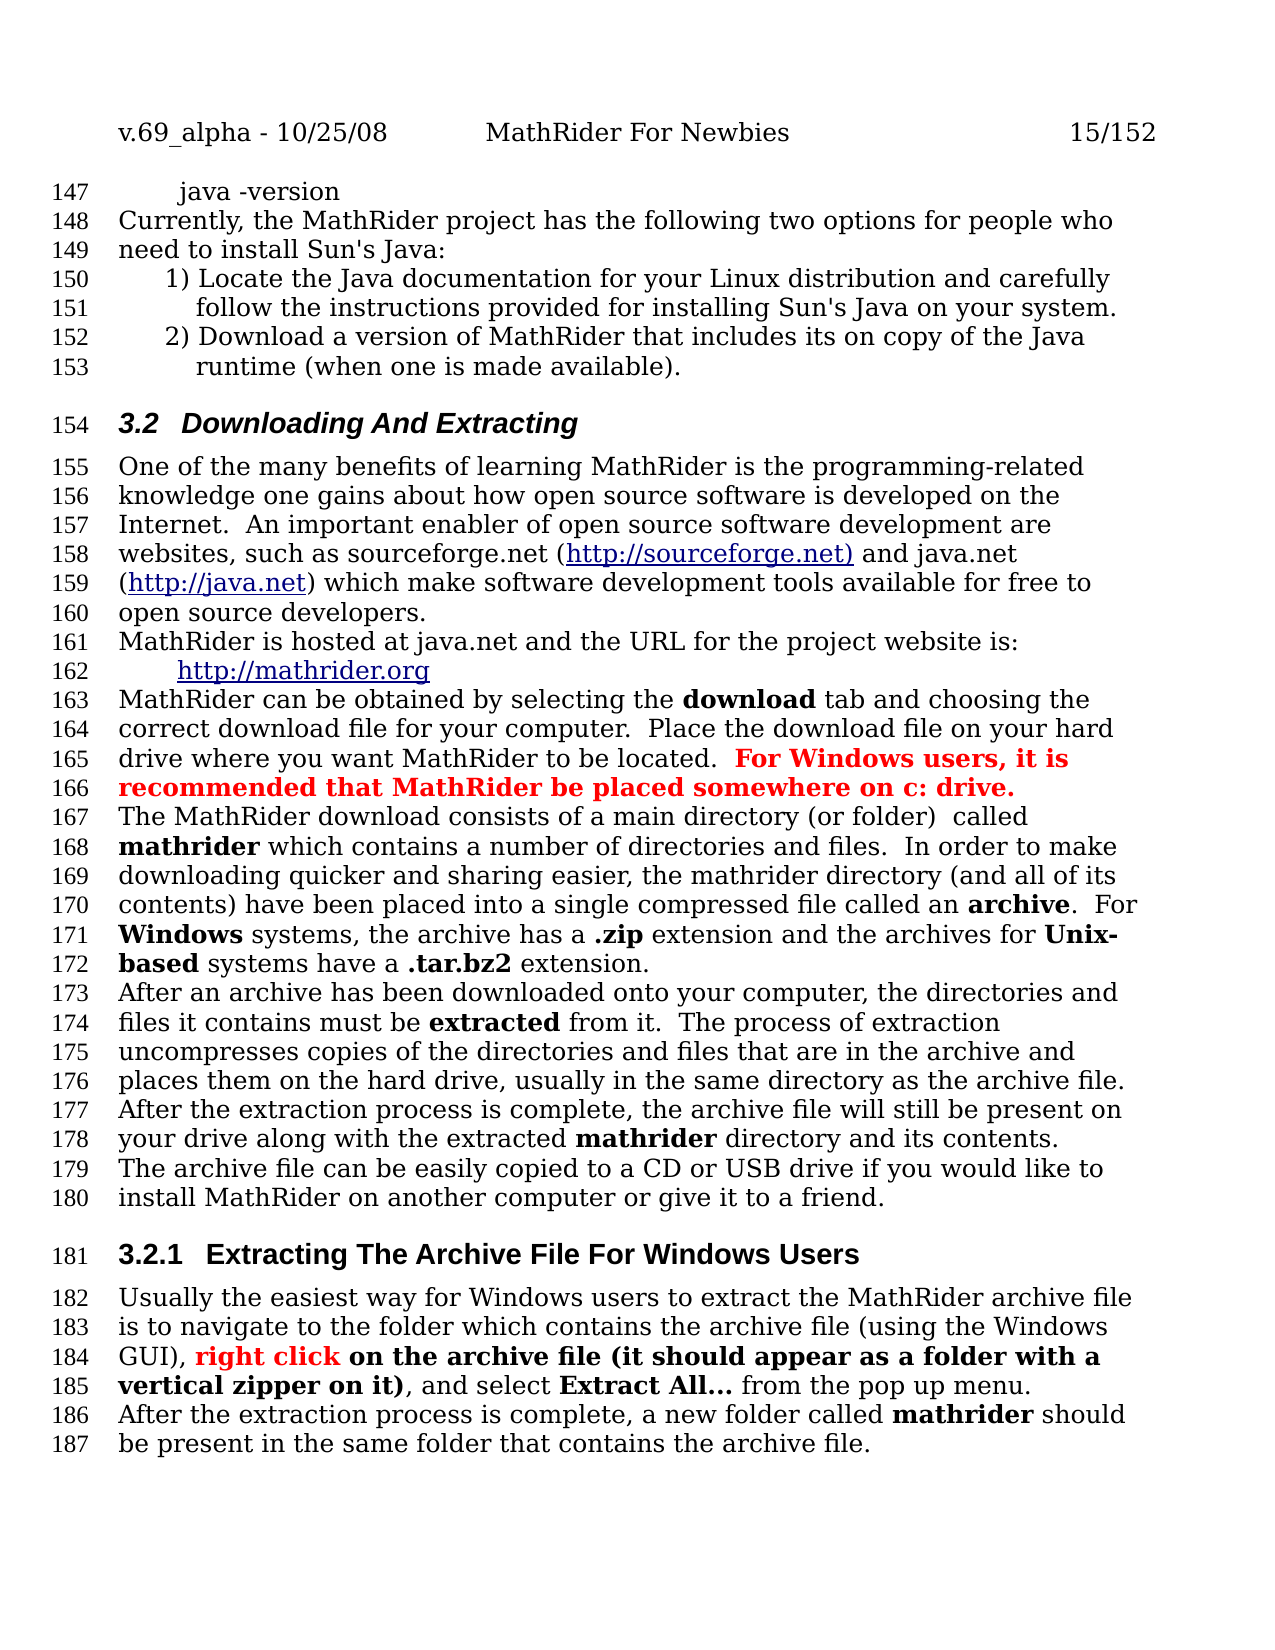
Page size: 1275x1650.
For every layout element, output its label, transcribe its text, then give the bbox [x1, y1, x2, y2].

text http://mathrider.org [177, 656, 1157, 685]
text After an archive has been downloaded onto your computer, the directories and files it contains must be extracted from it. The process of extraction uncompresses copies of the directories and files that are in the archive and places them on the hard drive, usually in the same directory as the archive file. After the extraction process is complete, the archive file will still be present on your drive along with the extracted mathrider directory and its contents. [118, 978, 1157, 1154]
text java -version [179, 177, 1157, 206]
text Usually the easiest way for Windows users to extract the MathRider archive file is to navigate to the folder which contains the archive file (using the Windows GUI), right click on the archive file (it should appear as a folder with a vertical zipper on it), and select Extract All... from the pop up menu. [118, 1283, 1157, 1400]
text MathRider can be obtained by selecting the download tab and choosing the correct download file for your computer. Place the download file on your hard drive where you want MathRider to be located. For Windows users, it is recommended that MathRider be placed somewhere on c: drive. [118, 685, 1157, 803]
text MathRider is hosted at java.net and the URL for the project website is: [118, 627, 1157, 656]
text 2) Download a version of MathRider that includes its on copy of the Java runtime (when one is made available). [164, 323, 1157, 381]
text After the extraction process is complete, a new folder called mathrider should be present in the same folder that contains the archive file. [118, 1400, 1157, 1459]
text The MathRider download consists of a main directory (or folder) called mathrider which contains a number of directories and files. In order to make downloading quicker and sharing easier, the mathrider directory (and all of its contents) have been placed into a single compressed file called an archive. For Windows systems, the archive has a .zip extension and the archives for Unix-based systems have a .tar.bz2 extension. [118, 803, 1157, 978]
subtitle Extracting The Archive File For Windows Users [118, 1237, 1157, 1271]
text Currently, the MathRider project has the following two options for people who need to install Sun's Java: [118, 206, 1157, 264]
text The archive file can be easily copied to a CD or USB drive if you would like to install MathRider on another computer or give it to a friend. [118, 1154, 1157, 1212]
text One of the many benefits of learning MathRider is the programming-related knowledge one gains about how open source software is developed on the Internet. An important enabler of open source software development are websites, such as sourceforge.net (http://sourceforge.net) and java.net (http://java.net) which make software development tools available for free to open source developers. [118, 452, 1157, 627]
text 1) Locate the Java documentation for your Linux distribution and carefully follow the instructions provided for installing Sun's Java on your system. [164, 264, 1157, 323]
subtitle Downloading And Extracting [118, 406, 1157, 439]
